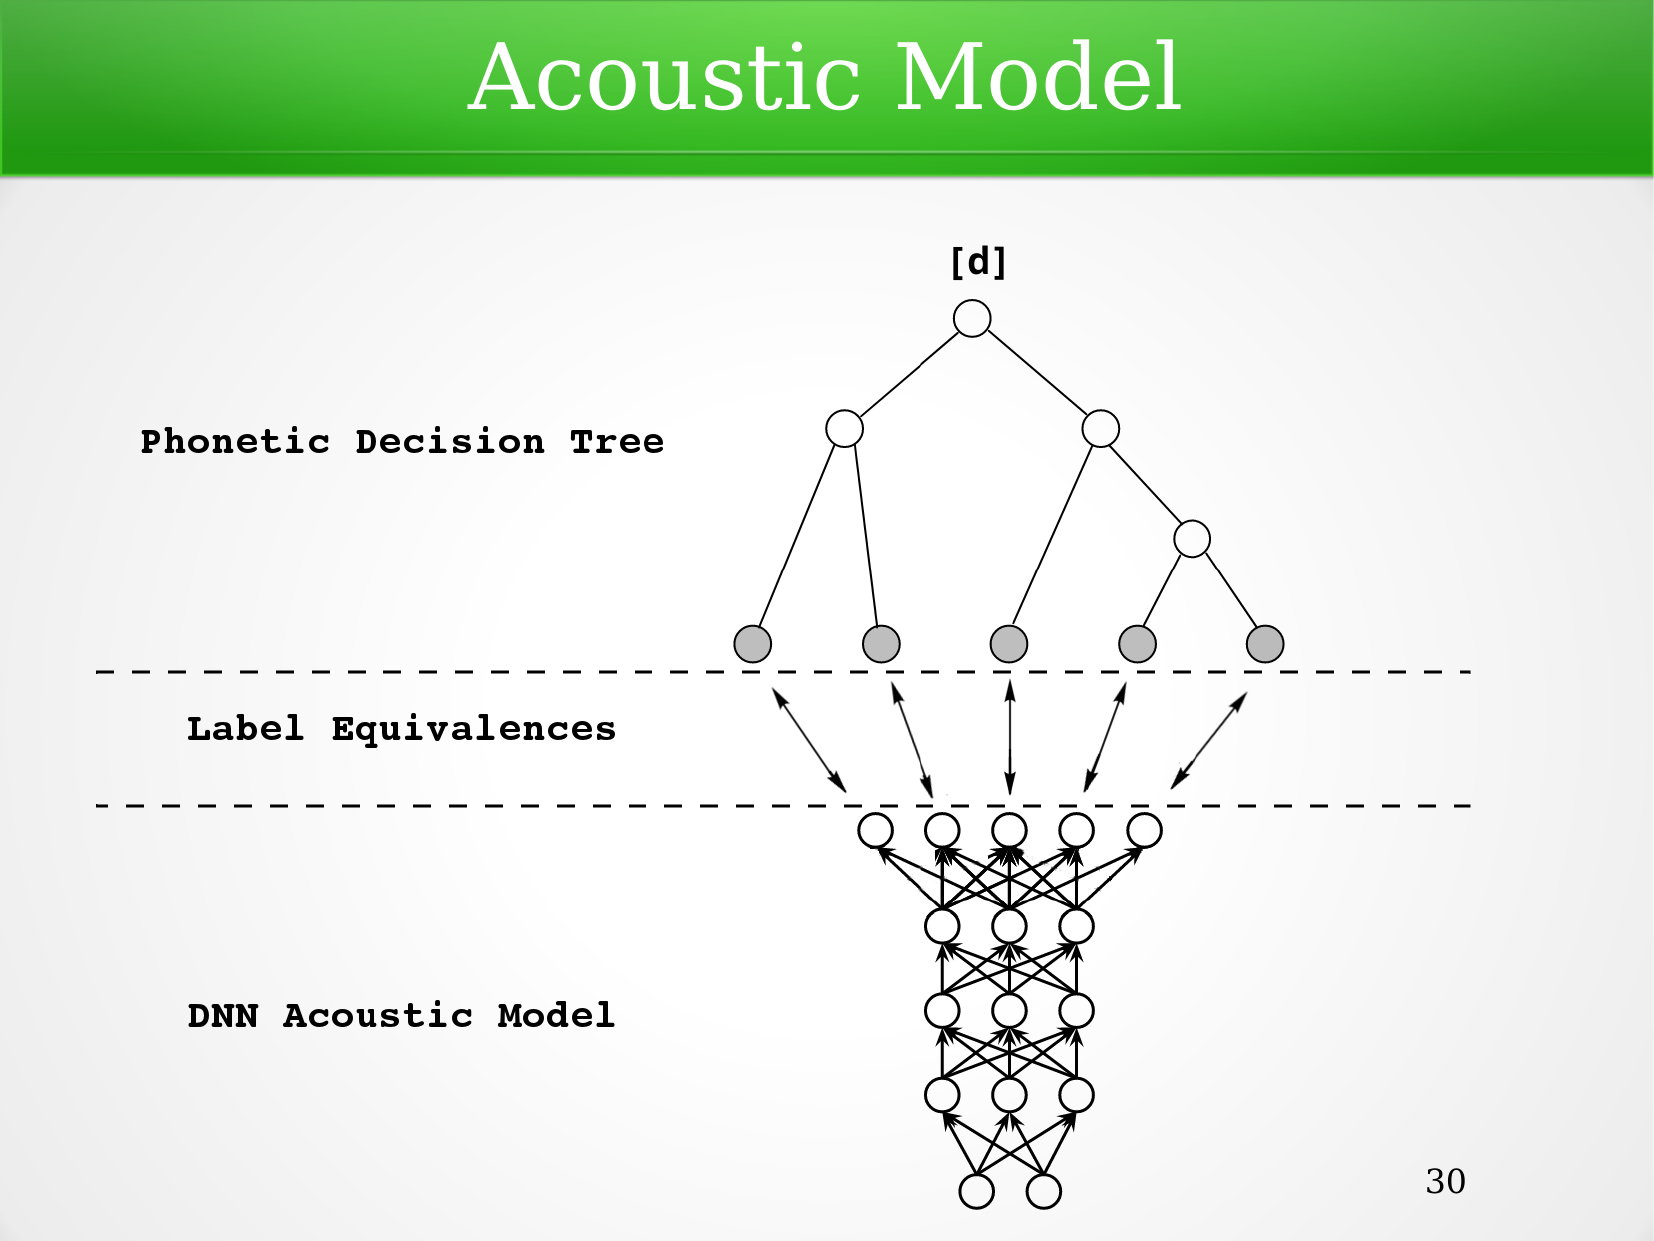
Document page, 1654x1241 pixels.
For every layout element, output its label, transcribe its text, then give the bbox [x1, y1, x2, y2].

text_box [d] [885, 227, 1096, 293]
picture [0, 0, 1654, 1241]
title Acoustic Model [82, 11, 1571, 154]
